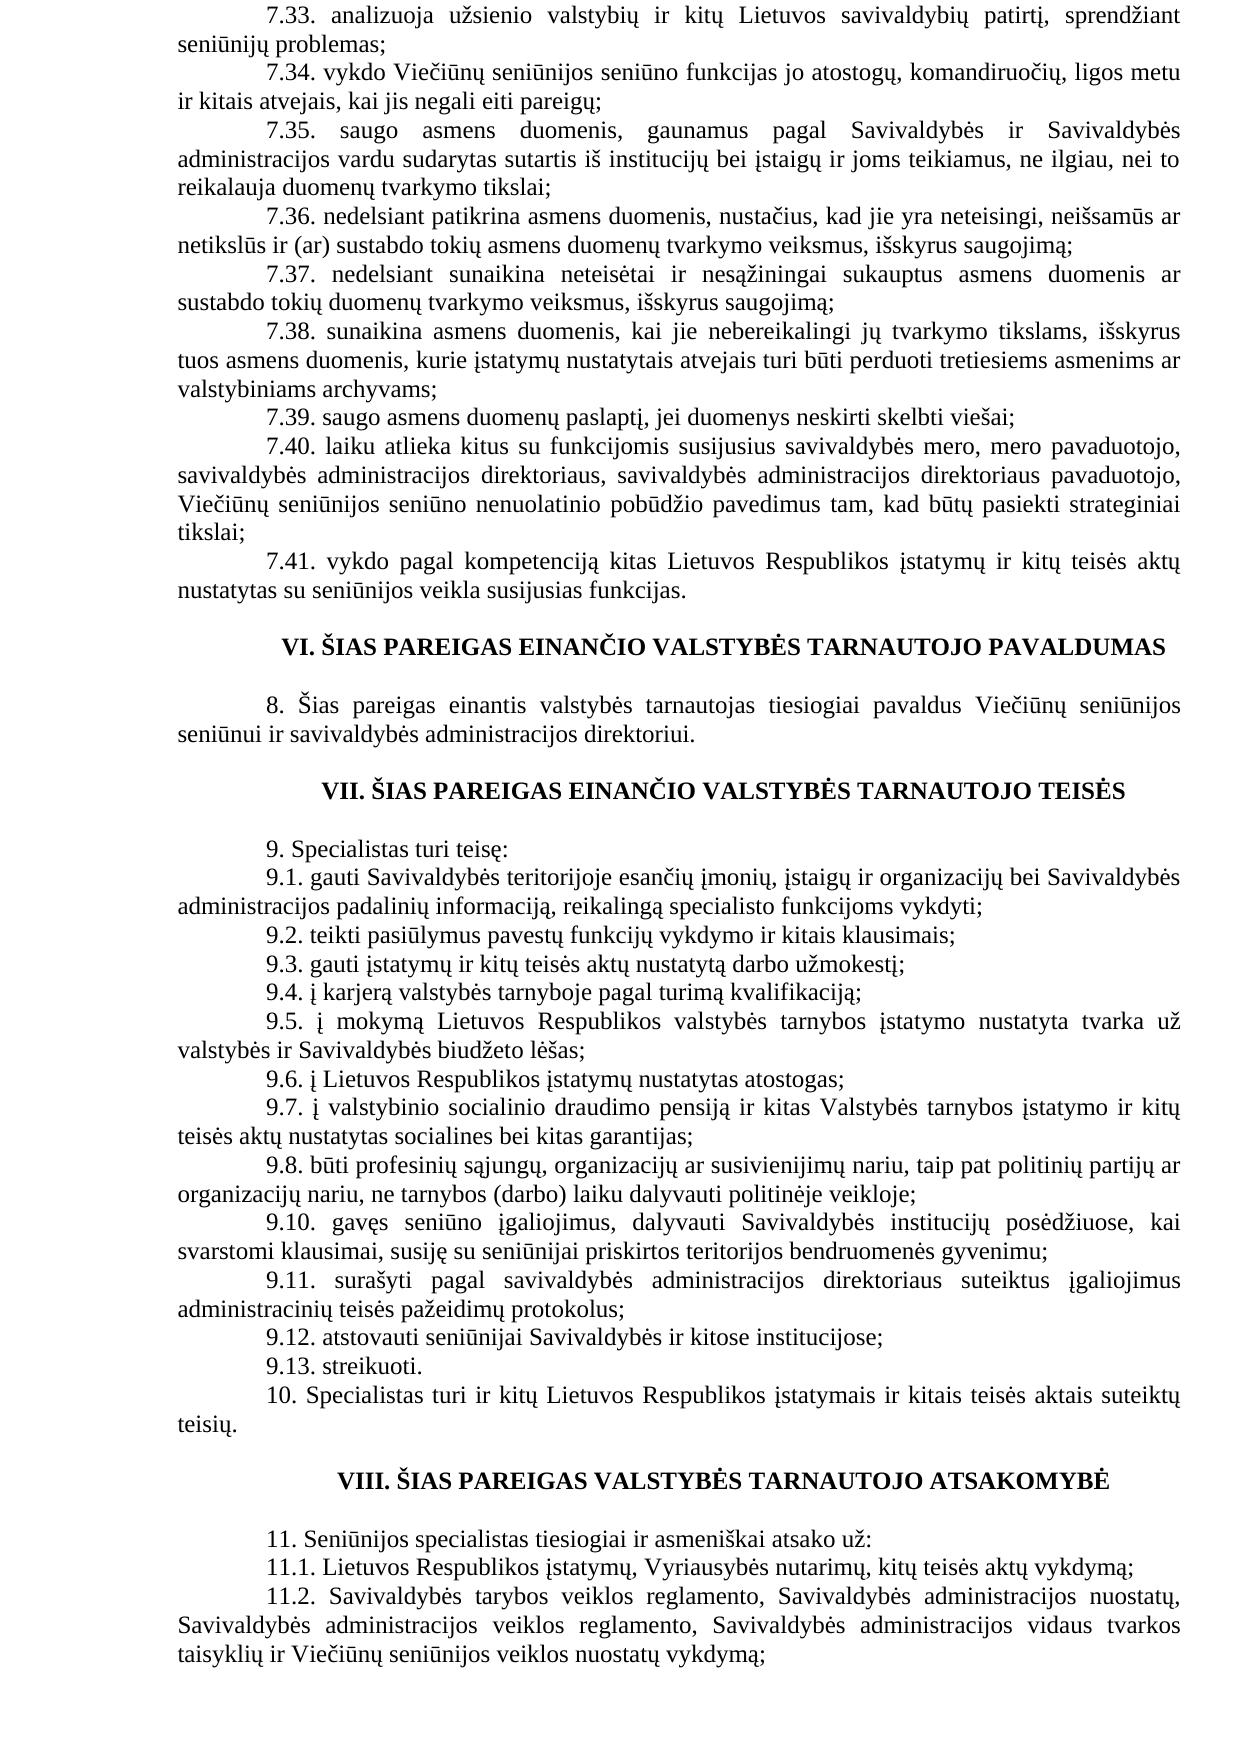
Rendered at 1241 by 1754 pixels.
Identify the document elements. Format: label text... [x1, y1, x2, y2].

text 7.38. sunaikina asmens duomenis, kai jie nebereikalingi jų tvarkymo tikslams, išskyrus tuos asmens duomenis, kurie įstatymų nustatytais atvejais turi būti perduoti tretiesiems asmenims ar valstybiniams archyvams; [177, 316, 1181, 402]
text VI. ŠIAS PAREIGAS EINANČIO VALSTYBĖS TARNAUTOJO PAVALDUMAS [177, 632, 1181, 661]
text 7.33. analizuoja užsienio valstybių ir kitų Lietuvos savivaldybių patirtį, sprendžiant seniūnijų problemas; [177, 0, 1181, 57]
text VII. ŠIAS PAREIGAS EINANČIO VALSTYBĖS TARNAUTOJO TEISĖS [177, 776, 1181, 805]
text 11.1. Lietuvos Respublikos įstatymų, Vyriausybės nutarimų, kitų teisės aktų vykdymą; [177, 1552, 1181, 1581]
text 11. Seniūnijos specialistas tiesiogiai ir asmeniškai atsako už: [177, 1524, 1181, 1552]
text 9.11. surašyti pagal savivaldybės administracijos direktoriaus suteiktus įgaliojimus administracinių teisės pažeidimų protokolus; [177, 1265, 1181, 1322]
text 9.1. gauti Savivaldybės teritorijoje esančių įmonių, įstaigų ir organizacijų bei Savivaldybės administracijos padalinių informaciją, reikalingą specialisto funkcijoms vykdyti; [177, 862, 1181, 920]
text 9.6. į Lietuvos Respublikos įstatymų nustatytas atostogas; [177, 1064, 1181, 1092]
text 9. Specialistas turi teisę: [177, 834, 1181, 862]
text 9.10. gavęs seniūno įgaliojimus, dalyvauti Savivaldybės institucijų posėdžiuose, kai svarstomi klausimai, susiję su seniūnijai priskirtos teritorijos bendruomenės gyvenimu; [177, 1207, 1181, 1265]
text 9.3. gauti įstatymų ir kitų teisės aktų nustatytą darbo užmokestį; [177, 949, 1181, 977]
text 7.37. nedelsiant sunaikina neteisėtai ir nesąžiningai sukauptus asmens duomenis ar sustabdo tokių duomenų tvarkymo veiksmus, išskyrus saugojimą; [177, 259, 1181, 316]
text 9.5. į mokymą Lietuvos Respublikos valstybės tarnybos įstatymo nustatyta tvarka už valstybės ir Savivaldybės biudžeto lėšas; [177, 1006, 1181, 1064]
text 7.34. vykdo Viečiūnų seniūnijos seniūno funkcijas jo atostogų, komandiruočių, ligos metu ir kitais atvejais, kai jis negali eiti pareigų; [177, 57, 1181, 115]
text 11.2. Savivaldybės tarybos veiklos reglamento, Savivaldybės administracijos nuostatų, Savivaldybės administracijos veiklos reglamento, Savivaldybės administracijos vidaus tvarkos taisyklių ir Viečiūnų seniūnijos veiklos nuostatų vykdymą; [177, 1581, 1181, 1667]
text 9.7. į valstybinio socialinio draudimo pensiją ir kitas Valstybės tarnybos įstatymo ir kitų teisės aktų nustatytas socialines bei kitas garantijas; [177, 1092, 1181, 1150]
text 9.8. būti profesinių sąjungų, organizacijų ar susivienijimų nariu, taip pat politinių partijų ar organizacijų nariu, ne tarnybos (darbo) laiku dalyvauti politinėje veikloje; [177, 1150, 1181, 1207]
text 9.2. teikti pasiūlymus pavestų funkcijų vykdymo ir kitais klausimais; [177, 920, 1181, 949]
text 7.40. laiku atlieka kitus su funkcijomis susijusius savivaldybės mero, mero pavaduotojo, savivaldybės administracijos direktoriaus, savivaldybės administracijos direktoriaus pavaduotojo, Viečiūnų seniūnijos seniūno nenuolatinio pobūdžio pavedimus tam, kad būtų pasiekti strateginiai tikslai; [177, 431, 1181, 546]
text 9.4. į karjerą valstybės tarnyboje pagal turimą kvalifikaciją; [177, 977, 1181, 1006]
text 8. Šias pareigas einantis valstybės tarnautojas tiesiogiai pavaldus Viečiūnų seniūnijos seniūnui ir savivaldybės administracijos direktoriui. [177, 690, 1181, 747]
text 7.39. saugo asmens duomenų paslaptį, jei duomenys neskirti skelbti viešai; [177, 402, 1181, 431]
text 9.13. streikuoti. [177, 1351, 1181, 1380]
text VIII. ŠIAS PAREIGAS VALSTYBĖS TARNAUTOJO ATSAKOMYBĖ [177, 1466, 1181, 1495]
text 10. Specialistas turi ir kitų Lietuvos Respublikos įstatymais ir kitais teisės aktais suteiktų teisių. [177, 1380, 1181, 1437]
text 7.41. vykdo pagal kompetenciją kitas Lietuvos Respublikos įstatymų ir kitų teisės aktų nustatytas su seniūnijos veikla susijusias funkcijas. [177, 546, 1181, 604]
text 7.36. nedelsiant patikrina asmens duomenis, nustačius, kad jie yra neteisingi, neišsamūs ar netikslūs ir (ar) sustabdo tokių asmens duomenų tvarkymo veiksmus, išskyrus saugojimą; [177, 201, 1181, 259]
text 7.35. saugo asmens duomenis, gaunamus pagal Savivaldybės ir Savivaldybės administracijos vardu sudarytas sutartis iš institucijų bei įstaigų ir joms teikiamus, ne ilgiau, nei to reikalauja duomenų tvarkymo tikslai; [177, 115, 1181, 201]
text 9.12. atstovauti seniūnijai Savivaldybės ir kitose institucijose; [177, 1322, 1181, 1351]
